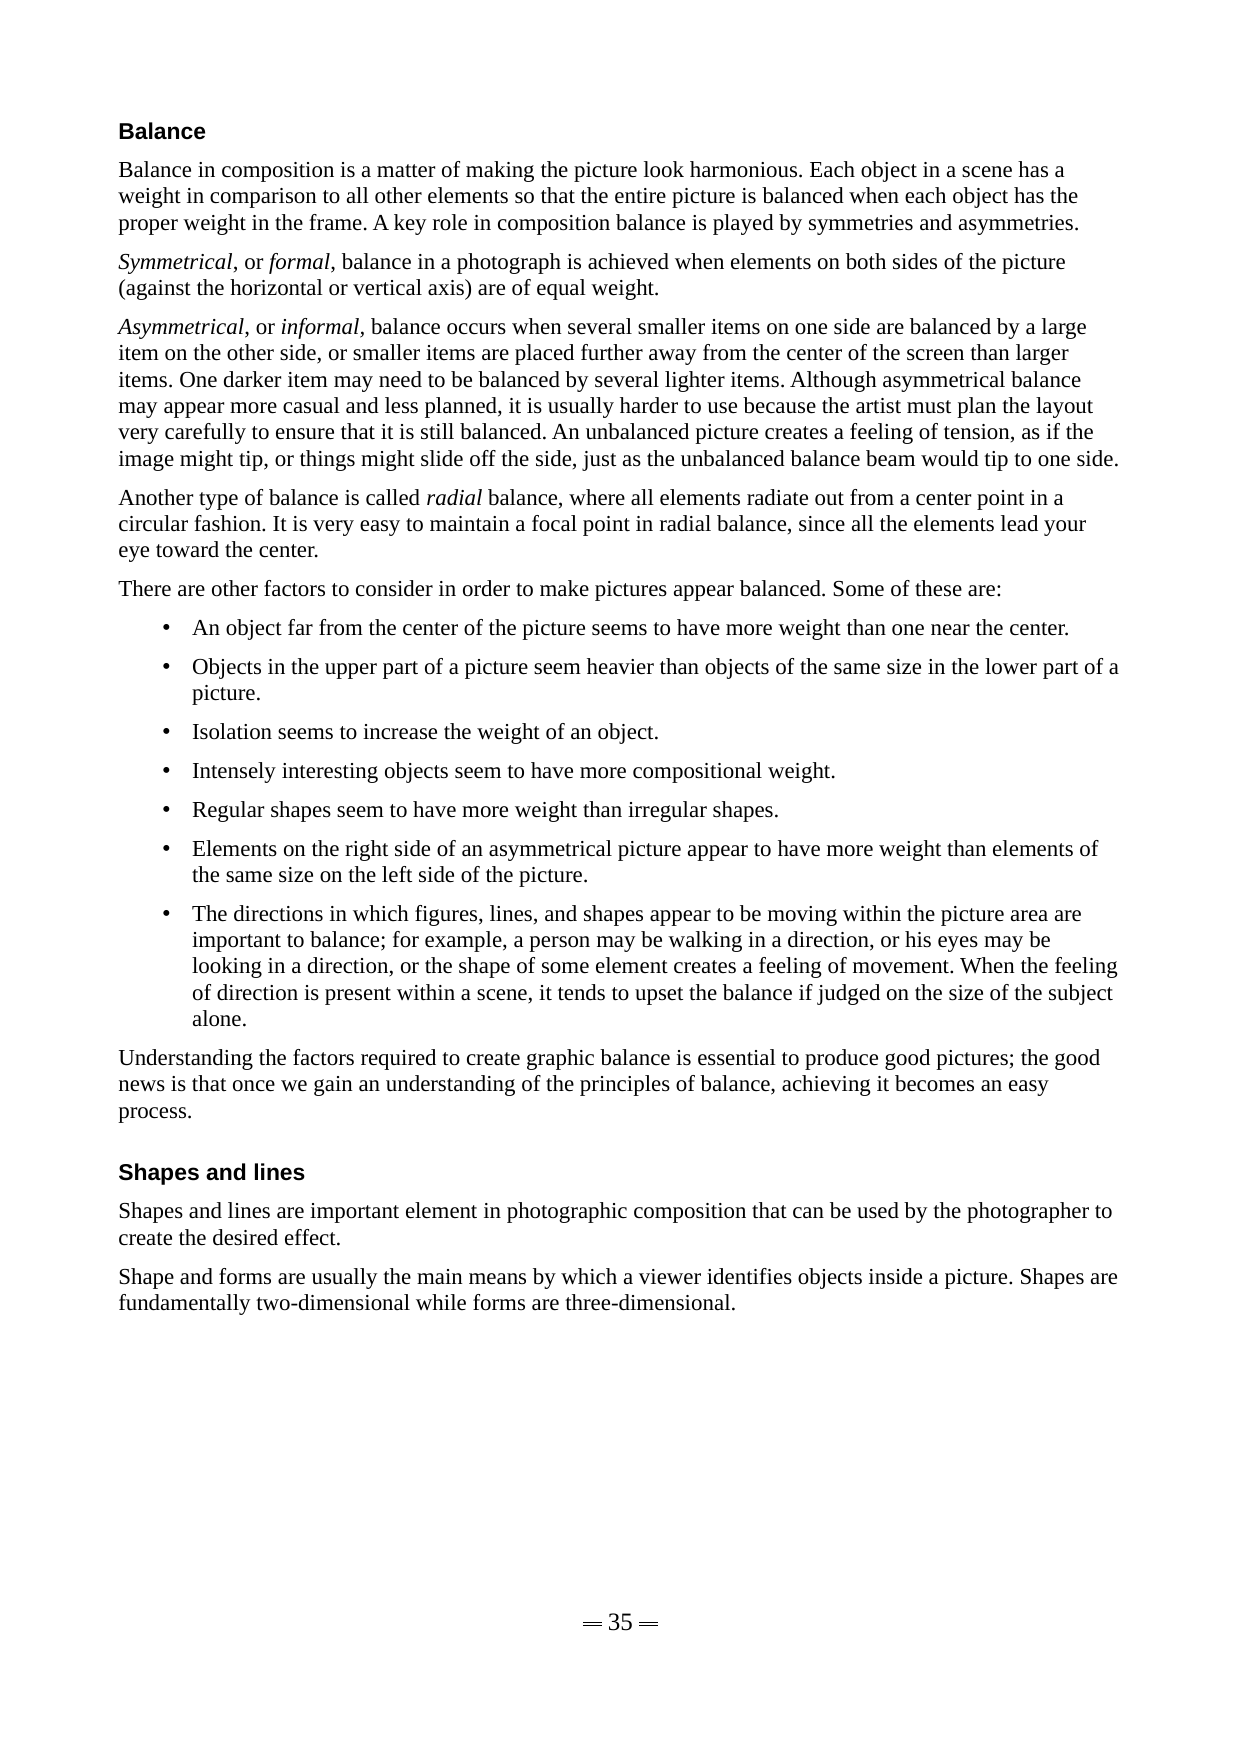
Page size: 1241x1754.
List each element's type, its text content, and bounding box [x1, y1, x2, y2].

text There are other factors to consider in order to make pictures appear balanced. Some of these are: [118, 575, 1122, 602]
list Regular shapes seem to have more weight than irregular shapes. [162, 796, 1122, 822]
text Symmetrical, or formal, balance in a photograph is achieved when elements on both sides of the picture (against the horizontal or vertical axis) are of equal weight. [118, 248, 1122, 301]
list Intensely interesting objects seem to have more compositional weight. [162, 757, 1122, 783]
list The directions in which figures, lines, and shapes appear to be moving within the picture area are important to balance; for example, a person may be walking in a direction, or his eyes may be looking in a direction, or the shape of some element creates a feeling of movement. When the feeling of direction is present within a scene, it tends to upset the balance if judged on the size of the subject alone. [162, 900, 1122, 1032]
subtitle Shapes and lines [118, 1159, 1122, 1186]
list Isolation seems to increase the weight of an object. [162, 718, 1122, 744]
text Shapes and lines are important element in photographic composition that can be used by the photographer to create the desired effect. [118, 1197, 1122, 1250]
text Balance in composition is a matter of making the picture look harmonious. Each object in a scene has a weight in comparison to all other elements so that the entire picture is balanced when each object has the proper weight in the frame. A key role in composition balance is played by symmetries and asymmetries. [118, 156, 1122, 235]
subtitle Balance [118, 118, 1122, 144]
list Objects in the upper part of a picture seem heavier than objects of the same size in the lower part of a picture. [162, 653, 1122, 706]
list An object far from the center of the picture seems to have more weight than one near the center. [162, 614, 1122, 640]
list Elements on the right side of an asymmetrical picture appear to have more weight than elements of the same size on the left side of the picture. [162, 835, 1122, 887]
text Shape and forms are usually the main means by which a viewer identifies objects inside a picture. Shapes are fundamentally two-dimensional while forms are three-dimensional. [118, 1263, 1122, 1315]
text Another type of balance is called radial balance, where all elements radiate out from a center point in a circular fashion. It is very easy to maintain a focal point in radial balance, since all the elements lead your eye toward the center. [118, 484, 1122, 563]
text Asymmetrical, or informal, balance occurs when several smaller items on one side are balanced by a large item on the other side, or smaller items are placed further away from the center of the screen than larger items. One darker item may need to be balanced by several lighter items. Although asymmetrical balance may appear more casual and less planned, it is usually harder to use because the artist must plan the layout very carefully to ensure that it is still balanced. An unbalanced picture creates a feeling of tension, as if the image might tip, or things might slide off the side, just as the unbalanced balance beam would tip to one side. [118, 313, 1122, 471]
text Understanding the factors required to create graphic balance is essential to produce good pictures; the good news is that once we gain an understanding of the principles of balance, achieving it becomes an easy process. [118, 1044, 1122, 1123]
